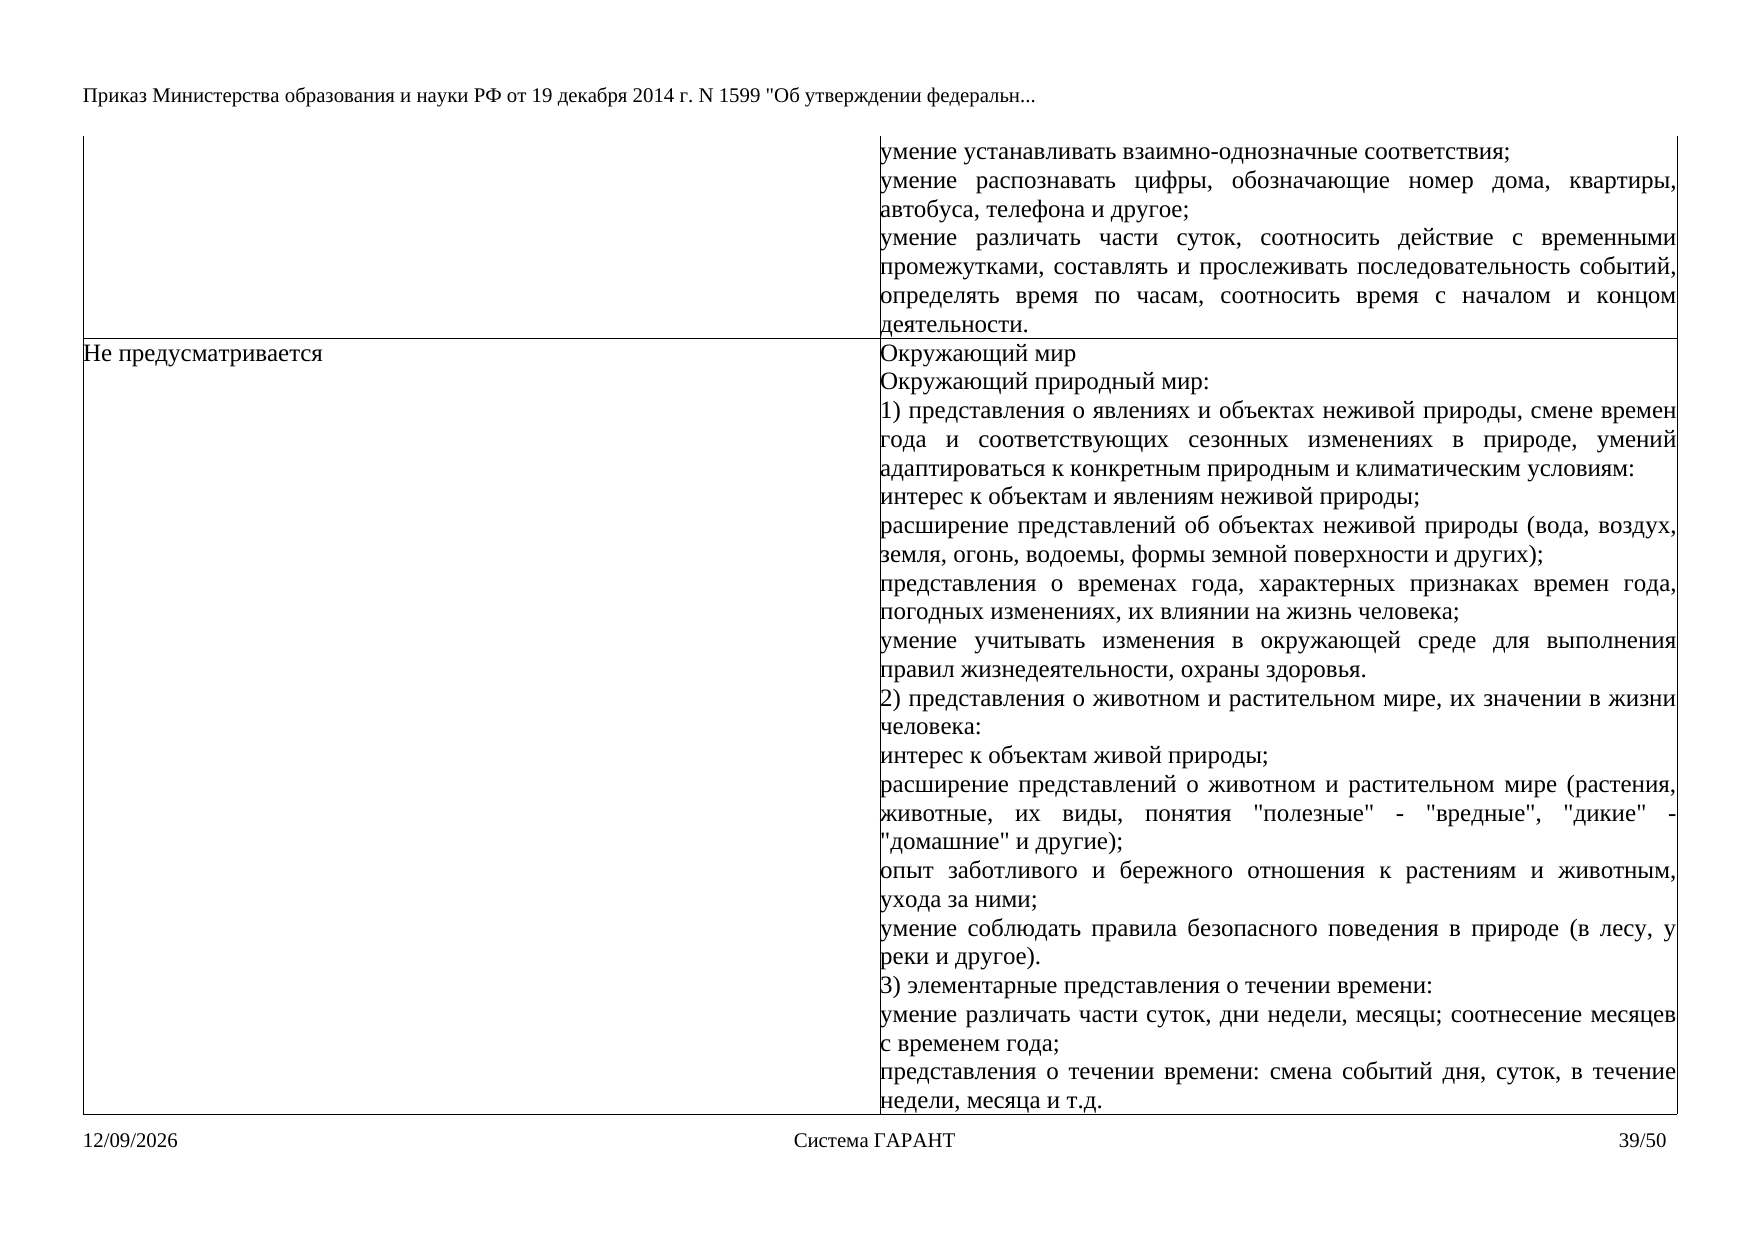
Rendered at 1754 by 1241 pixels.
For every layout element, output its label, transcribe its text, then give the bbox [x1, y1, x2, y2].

table_cell [84, 136, 880, 338]
table_cell Не предусматривается [84, 339, 880, 1114]
table_cell умение устанавливать взаимно-однозначные соответствия; умение распознавать цифры, обозначающие номер дома, квартиры, автобуса, телефона и другое; умение различать части суток, соотносить действие с временными промежутками, составлять и прослеживать последовательность событий, определять время по часам, соотносить время с началом и концом деятельности. [881, 136, 1677, 338]
table_cell Окружающий мир Окружающий природный мир: 1) представления о явлениях и объектах неживой природы, смене времен года и соответствующих сезонных изменениях в природе, умений адаптироваться к конкретным природным и климатическим условиям: интерес к объектам и явлениям неживой природы; расширение представлений об объектах неживой природы (вода, воздух, земля, огонь, водоемы, формы земной поверхности и других); представления о временах года, характерных признаках времен года, погодных изменениях, их влиянии на жизнь человека; умение учитывать изменения в окружающей среде для выполнения правил жизнедеятельности, охраны здоровья. 2) представления о животном и растительном мире, их значении в жизни человека: интерес к объектам живой природы; расширение представлений о животном и растительном мире (растения, животные, их виды, понятия "полезные" - "вредные", "дикие" - "домашние" и другие); опыт заботливого и бережного отношения к растениям и животным, ухода за ними; умение соблюдать правила безопасного поведения в природе (в лесу, у реки и другое). 3) элементарные представления о течении времени: умение различать части суток, дни недели, месяцы; соотнесение месяцев с временем года; представления о течении времени: смена событий дня, суток, в течение недели, месяца и т.д. [881, 339, 1677, 1114]
